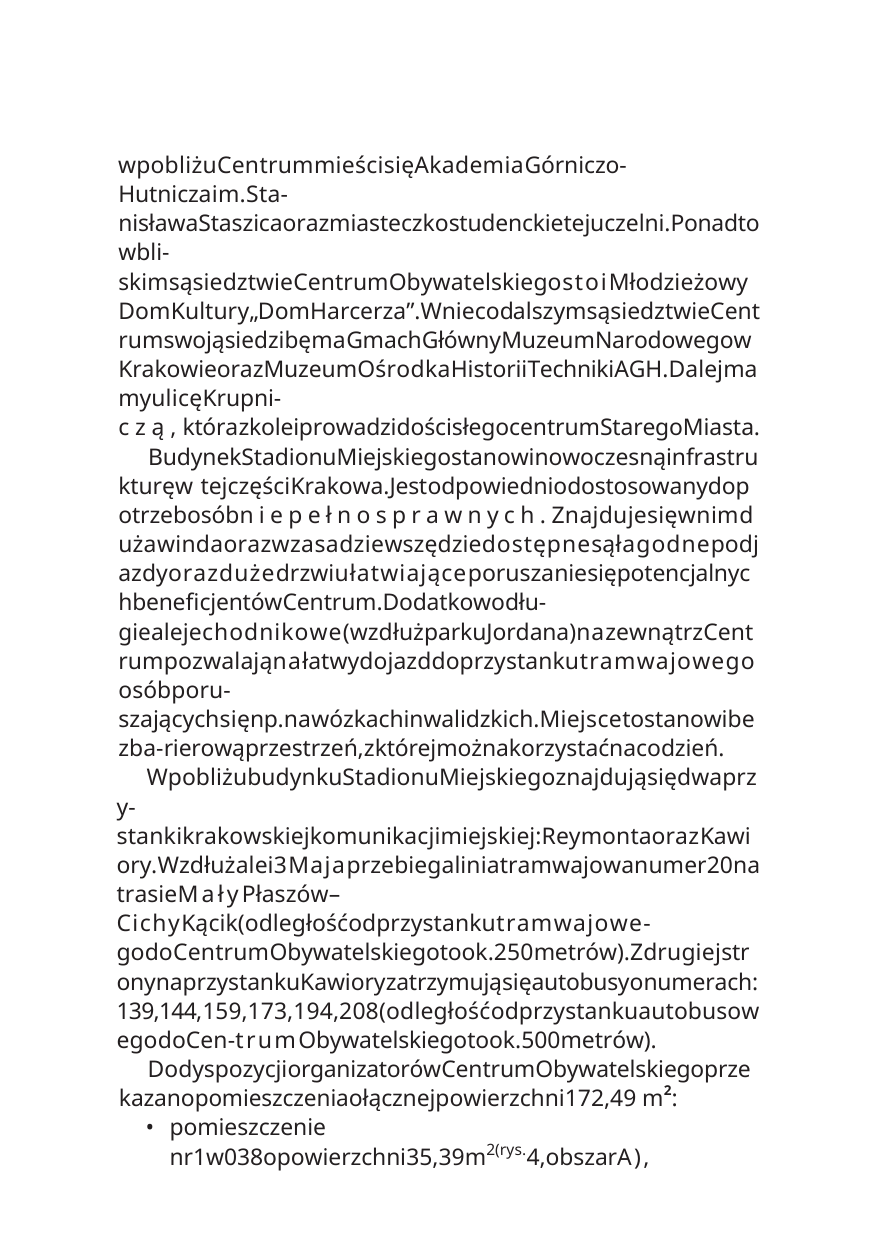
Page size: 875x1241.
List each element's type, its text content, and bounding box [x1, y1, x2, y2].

list pomieszczenie nr1w038opowierzchni35,39m2(rys.4,obszarA), [145, 1112, 756, 1171]
text DodyspozycjiorganizatorówCentrumObywatelskiegoprzekazanopomieszczeniaołącznejpowierzchni172,49 m2: [119, 1054, 755, 1112]
text wpobliżuCentrummieścisięAkademiaGórniczo-Hutniczaim.Sta-nisławaStaszicaorazmiasteczkostudenckietejuczelni.Ponadtowbli-skimsąsiedztwieCentrumObywatelskiegostoiMłodzieżowyDomKultury„DomHarcerza”.WniecodalszymsąsiedztwieCentrumswojąsiedzibęmaGmachGłównyMuzeumNarodowegowKrakowieorazMuzeumOśrodkaHistoriiTechnikiAGH.DalejmamyulicęKrupni-czą,którazkoleiprowadzidościsłegocentrumStaregoMiasta. [118, 150, 762, 442]
text BudynekStadionuMiejskiegostanowinowoczesnąinfrastrukturęwtejczęściKrakowa.Jestodpowiedniodostosowanydopotrzebosóbniepełnosprawnych.ZnajdujesięwnimdużawindaorazwzasadziewszędziedostępnesąłagodnepodjazdyorazdużedrzwiułatwiająceporuszaniesiępotencjalnychbeneficjentówCentrum.Dodatkowodłu-giealejechodnikowe(wzdłużparkuJordana)nazewnątrzCentrumpozwalająnałatwydojazddoprzystankutramwajowegoosóbporu-szającychsięnp.nawózkachinwalidzkich.Miejscetostanowibezba-rierowąprzestrzeń,zktórejmożnakorzystaćnacodzień. [118, 442, 762, 762]
text WpobliżubudynkuStadionuMiejskiegoznajdująsiędwaprzy-stankikrakowskiejkomunikacjimiejskiej:ReymontaorazKawiory.Wzdłużalei3Majaprzebiegaliniatramwajowanumer20natrasieMałyPłaszów–CichyKącik(odległośćodprzystankutramwajowe-godoCentrumObywatelskiegotook.250metrów).ZdrugiejstronynaprzystankuKawioryzatrzymująsięautobusyonumerach:139,144,159,173,194,208(odległośćodprzystankuautobusowegodoCen-trumObywatelskiegotook.500metrów). [116, 762, 762, 1054]
